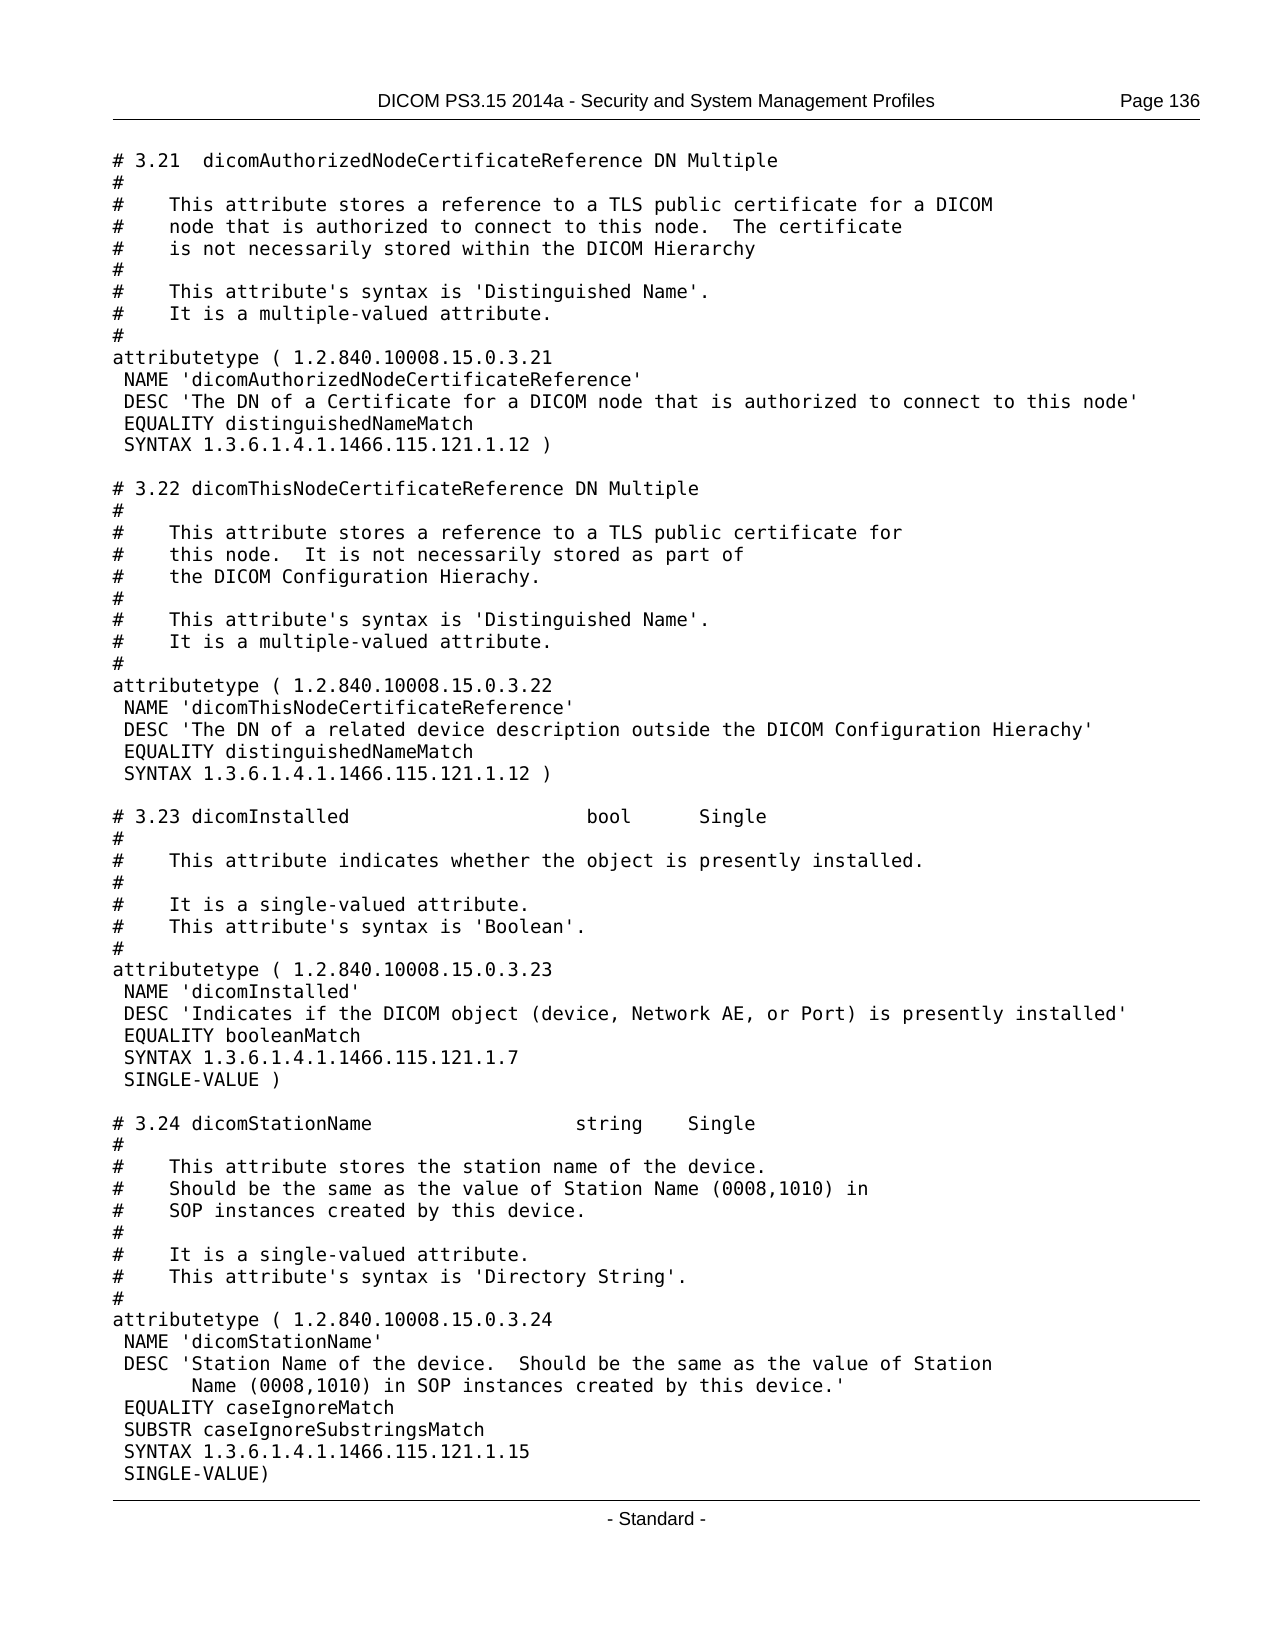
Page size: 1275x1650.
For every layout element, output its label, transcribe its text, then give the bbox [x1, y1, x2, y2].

text # 3.21 dicomAuthorizedNodeCertificateReference DN Multiple # # This attribute stores a reference to a TLS public certificate for a DICOM # node that is authorized to connect to this node. The certificate # is not necessarily stored within the DICOM Hierarchy # # This attribute's syntax is 'Distinguished Name'. # It is a multiple-valued attribute. # attributetype ( 1.2.840.10008.15.0.3.21 NAME 'dicomAuthorizedNodeCertificateReference' DESC 'The DN of a Certificate for a DICOM node that is authorized to connect to this node' EQUALITY distinguishedNameMatch SYNTAX 1.3.6.1.4.1.1466.115.121.1.12 ) # 3.22 dicomThisNodeCertificateReference DN Multiple # # This attribute stores a reference to a TLS public certificate for # this node. It is not necessarily stored as part of # the DICOM Configuration Hierachy. # # This attribute's syntax is 'Distinguished Name'. # It is a multiple-valued attribute. # attributetype ( 1.2.840.10008.15.0.3.22 NAME 'dicomThisNodeCertificateReference' DESC 'The DN of a related device description outside the DICOM Configuration Hierachy' EQUALITY distinguishedNameMatch SYNTAX 1.3.6.1.4.1.1466.115.121.1.12 ) # 3.23 dicomInstalled bool Single # # This attribute indicates whether the object is presently installed. # # It is a single-valued attribute. # This attribute's syntax is 'Boolean'. # attributetype ( 1.2.840.10008.15.0.3.23 NAME 'dicomInstalled' DESC 'Indicates if the DICOM object (device, Network AE, or Port) is presently installed' EQUALITY booleanMatch SYNTAX 1.3.6.1.4.1.1466.115.121.1.7 SINGLE-VALUE ) # 3.24 dicomStationName string Single # # This attribute stores the station name of the device. # Should be the same as the value of Station Name (0008,1010) in # SOP instances created by this device. # # It is a single-valued attribute. # This attribute's syntax is 'Directory String'. # attributetype ( 1.2.840.10008.15.0.3.24 NAME 'dicomStationName' DESC 'Station Name of the device. Should be the same as the value of Station Name (0008,1010) in SOP instances created by this device.' EQUALITY caseIgnoreMatch SUBSTR caseIgnoreSubstringsMatch SYNTAX 1.3.6.1.4.1.1466.115.121.1.15 SINGLE-VALUE) [112, 150, 1200, 1484]
